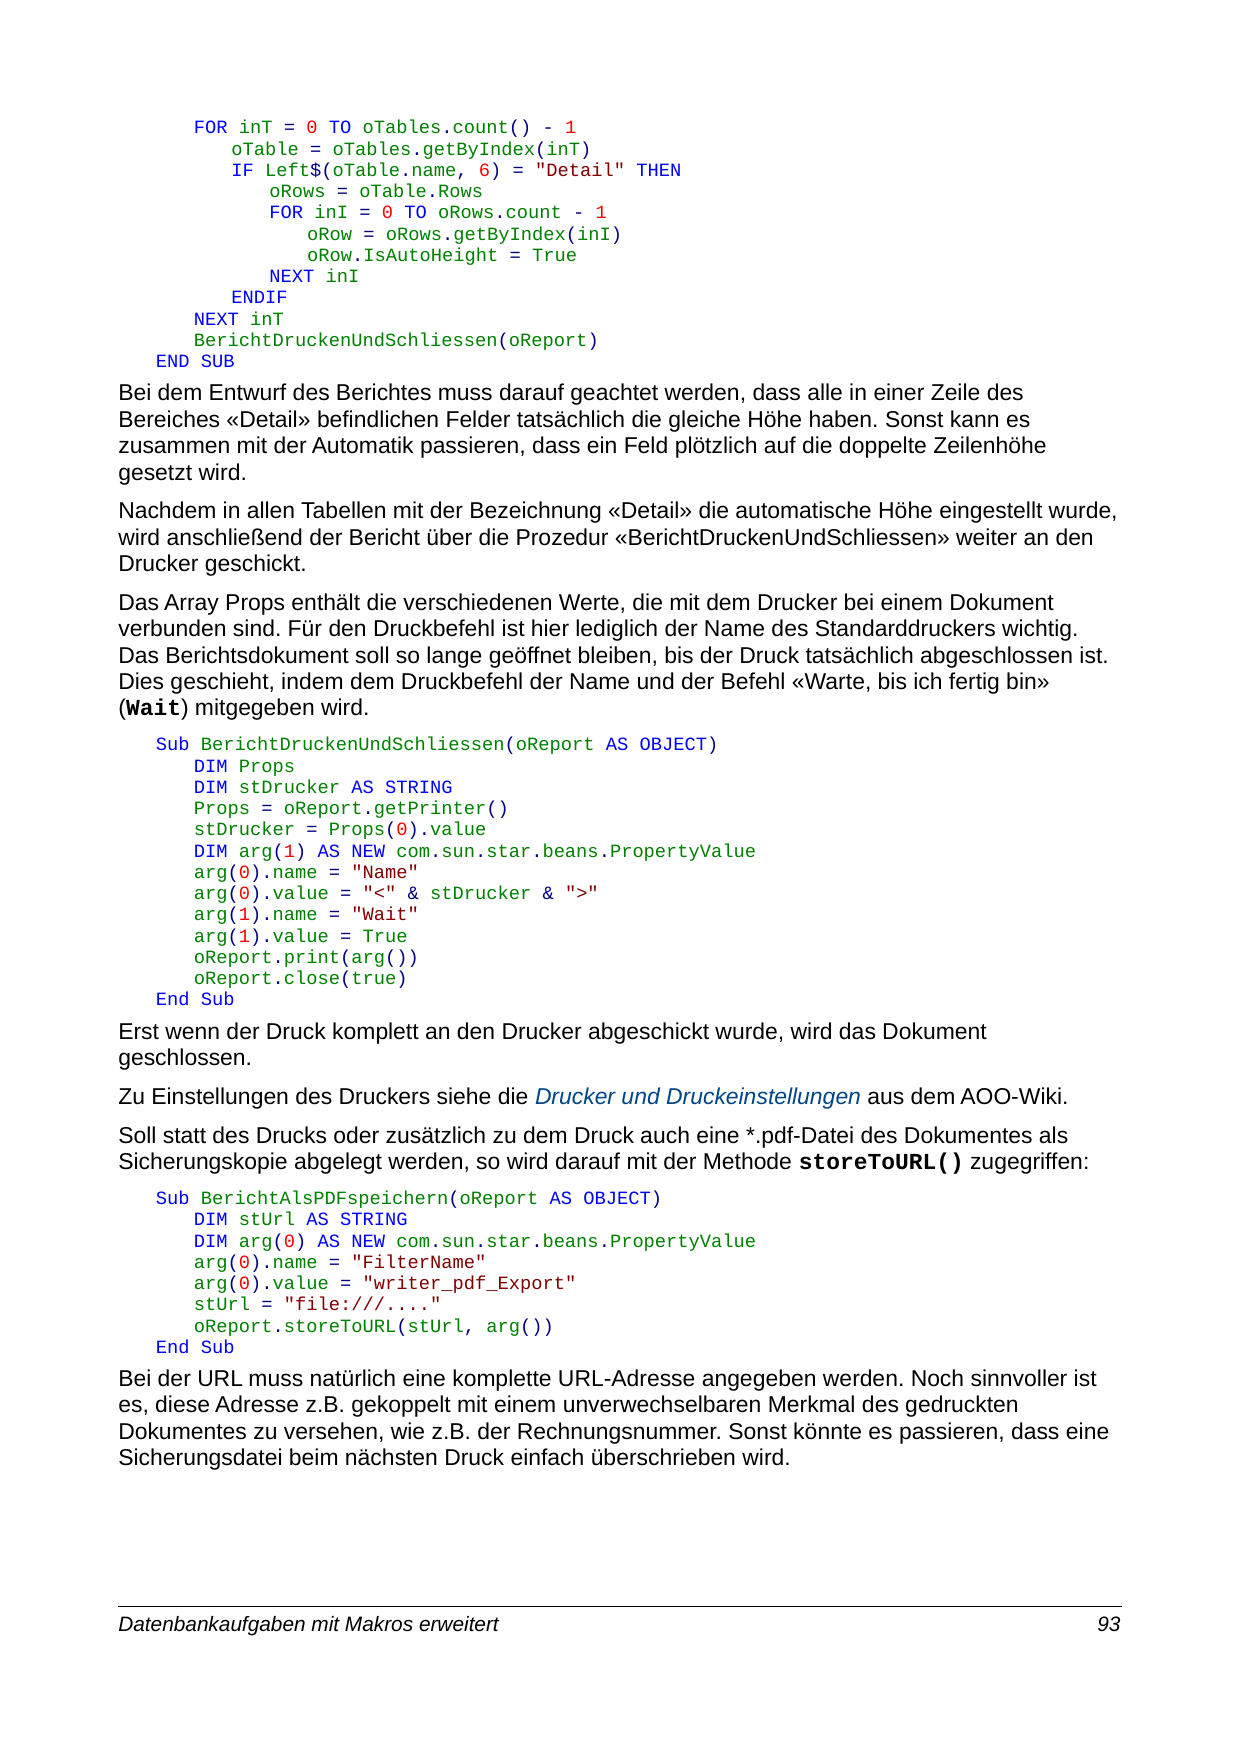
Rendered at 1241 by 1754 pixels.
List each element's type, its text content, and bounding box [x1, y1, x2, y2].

text Props = oReport.getPrinter() [156, 799, 1122, 820]
text END SUB [156, 352, 1122, 373]
text Erst wenn der Druck komplett an den Drucker abgeschickt wurde, wird das Dokument geschlossen. [118, 1018, 1122, 1070]
text oTable = oTables.getByIndex(inT) [156, 139, 1122, 161]
text arg(0).name = "Name" [156, 863, 1122, 884]
text arg(0).value = "writer_pdf_Export" [156, 1274, 1122, 1295]
text arg(0).name = "FilterName" [156, 1253, 1122, 1274]
text arg(1).name = "Wait" [156, 905, 1122, 926]
text oReport.close(true) [156, 969, 1122, 990]
text ENDIF [156, 288, 1122, 309]
text Bei der URL muss natürlich eine komplette URL-Adresse angegeben werden. Noch sinnvoller ist es, diese Adresse z.B. gekoppelt mit einem unverwechselbaren Merkmal des gedruckten Dokumentes zu versehen, wie z.B. der Rechnungsnummer. Sonst könnte es passieren, dass eine Sicherungsdatei beim nächsten Druck einfach überschrieben wird. [118, 1365, 1122, 1471]
text BerichtDruckenUndSchliessen(oReport) [156, 331, 1122, 352]
text Das Array Props enthält die verschiedenen Werte, die mit dem Drucker bei einem Dokument verbunden sind. Für den Druckbefehl ist hier lediglich der Name des Standarddruckers wichtig. Das Berichtsdokument soll so lange geöffnet bleiben, bis der Druck tatsächlich abgeschlossen ist. Dies geschieht, indem dem Druckbefehl der Name und der Befehl «Warte, bis ich fertig bin» (Wait) mitgegeben wird. [118, 589, 1122, 723]
text oReport.storeToURL(stUrl, arg()) [156, 1316, 1122, 1338]
text oRows = oTable.Rows [156, 182, 1122, 203]
text DIM stUrl AS STRING [156, 1210, 1122, 1231]
text FOR inI = 0 TO oRows.count - 1 [156, 203, 1122, 224]
text DIM arg(1) AS NEW com.sun.star.beans.PropertyValue [156, 841, 1122, 863]
text Zu Einstellungen des Druckers siehe die Drucker und Druckeinstellungen aus dem AOO-Wiki. [118, 1083, 1122, 1109]
text Sub BerichtDruckenUndSchliessen(oReport AS OBJECT) [156, 735, 1122, 756]
text stDrucker = Props(0).value [156, 820, 1122, 841]
text oReport.print(arg()) [156, 948, 1122, 969]
text NEXT inI [156, 267, 1122, 288]
text Sub BerichtAlsPDFspeichern(oReport AS OBJECT) [156, 1189, 1122, 1210]
text Bei dem Entwurf des Berichtes muss darauf geachtet werden, dass alle in einer Zeile des Bereiches «Detail» befindlichen Felder tatsächlich die gleiche Höhe haben. Sonst kann es zusammen mit der Automatik passieren, dass ein Feld plötzlich auf die doppelte Zeilenhöhe gesetzt wird. [118, 379, 1122, 485]
text stUrl = "file:///...." [156, 1295, 1122, 1316]
text End Sub [156, 1338, 1122, 1359]
text DIM stDrucker AS STRING [156, 778, 1122, 799]
text IF Left$(oTable.name, 6) = "Detail" THEN [156, 161, 1122, 182]
text oRow.IsAutoHeight = True [156, 246, 1122, 267]
text FOR inT = 0 TO oTables.count() - 1 [156, 118, 1122, 139]
text DIM Props [156, 756, 1122, 778]
text arg(1).value = True [156, 926, 1122, 948]
text NEXT inT [156, 309, 1122, 331]
text oRow = oRows.getByIndex(inI) [156, 224, 1122, 246]
text arg(0).value = "<" & stDrucker & ">" [156, 884, 1122, 905]
text Nachdem in allen Tabellen mit der Bezeichnung «Detail» die automatische Höhe eingestellt wurde, wird anschließend der Bericht über die Prozedur «BerichtDruckenUndSchliessen» weiter an den Drucker geschickt. [118, 497, 1122, 576]
text End Sub [156, 990, 1122, 1011]
text Soll statt des Drucks oder zusätzlich zu dem Druck auch eine *.pdf-Datei des Dokumentes als Sicherungskopie abgelegt werden, so wird darauf mit der Methode storeToURL() zugegriffen: [118, 1122, 1122, 1176]
text DIM arg(0) AS NEW com.sun.star.beans.PropertyValue [156, 1231, 1122, 1253]
